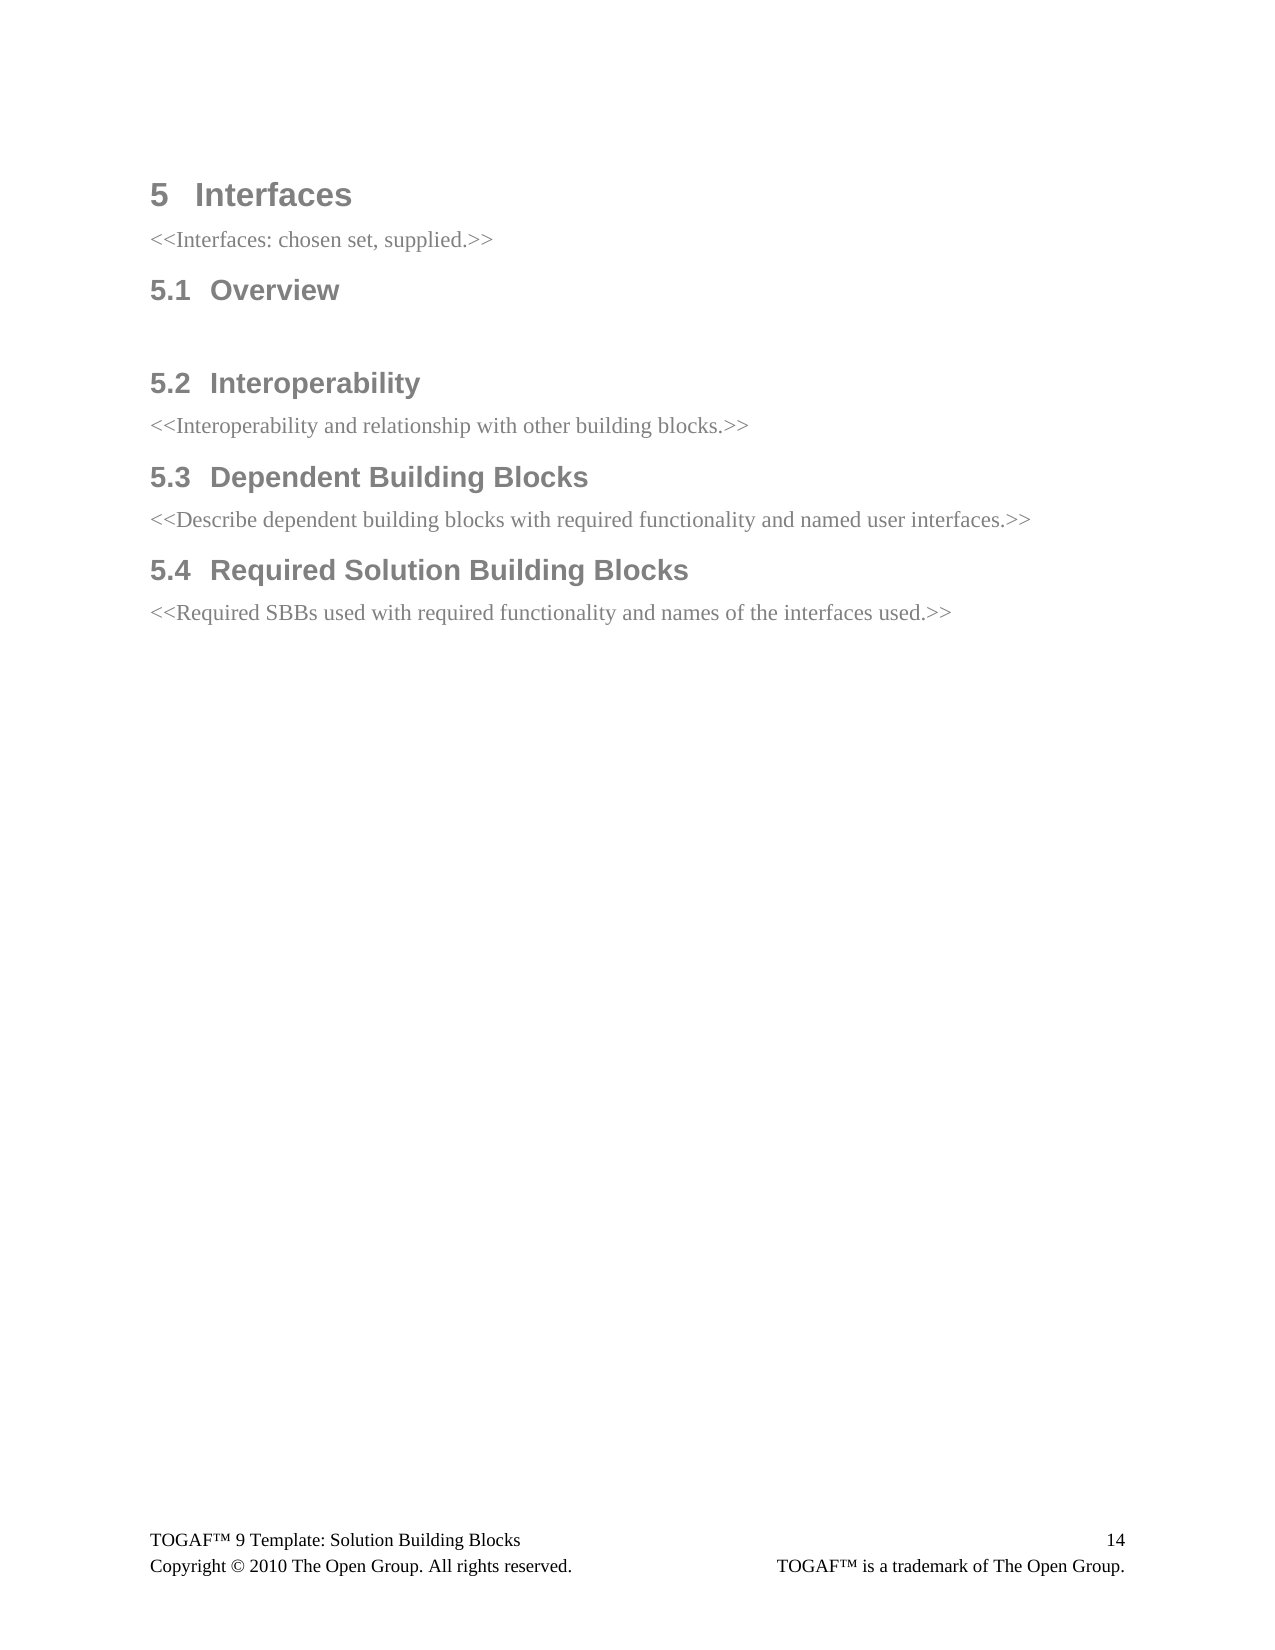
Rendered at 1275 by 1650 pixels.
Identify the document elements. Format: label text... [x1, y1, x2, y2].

subtitle Interoperability [150, 366, 1125, 400]
text <<Required SBBs used with required functionality and names of the interfaces used.>> [150, 599, 1125, 625]
text <<Describe dependent building blocks with required functionality and named user interfaces.>> [150, 506, 1125, 532]
text <<Interoperability and relationship with other building blocks.>> [150, 412, 1125, 439]
subtitle Required Solution Building Blocks [150, 553, 1125, 586]
subtitle Interfaces [150, 175, 1125, 213]
subtitle Overview [150, 273, 1125, 307]
subtitle Dependent Building Blocks [150, 459, 1125, 493]
text <<Interfaces: chosen set, supplied.>> [150, 226, 1125, 252]
